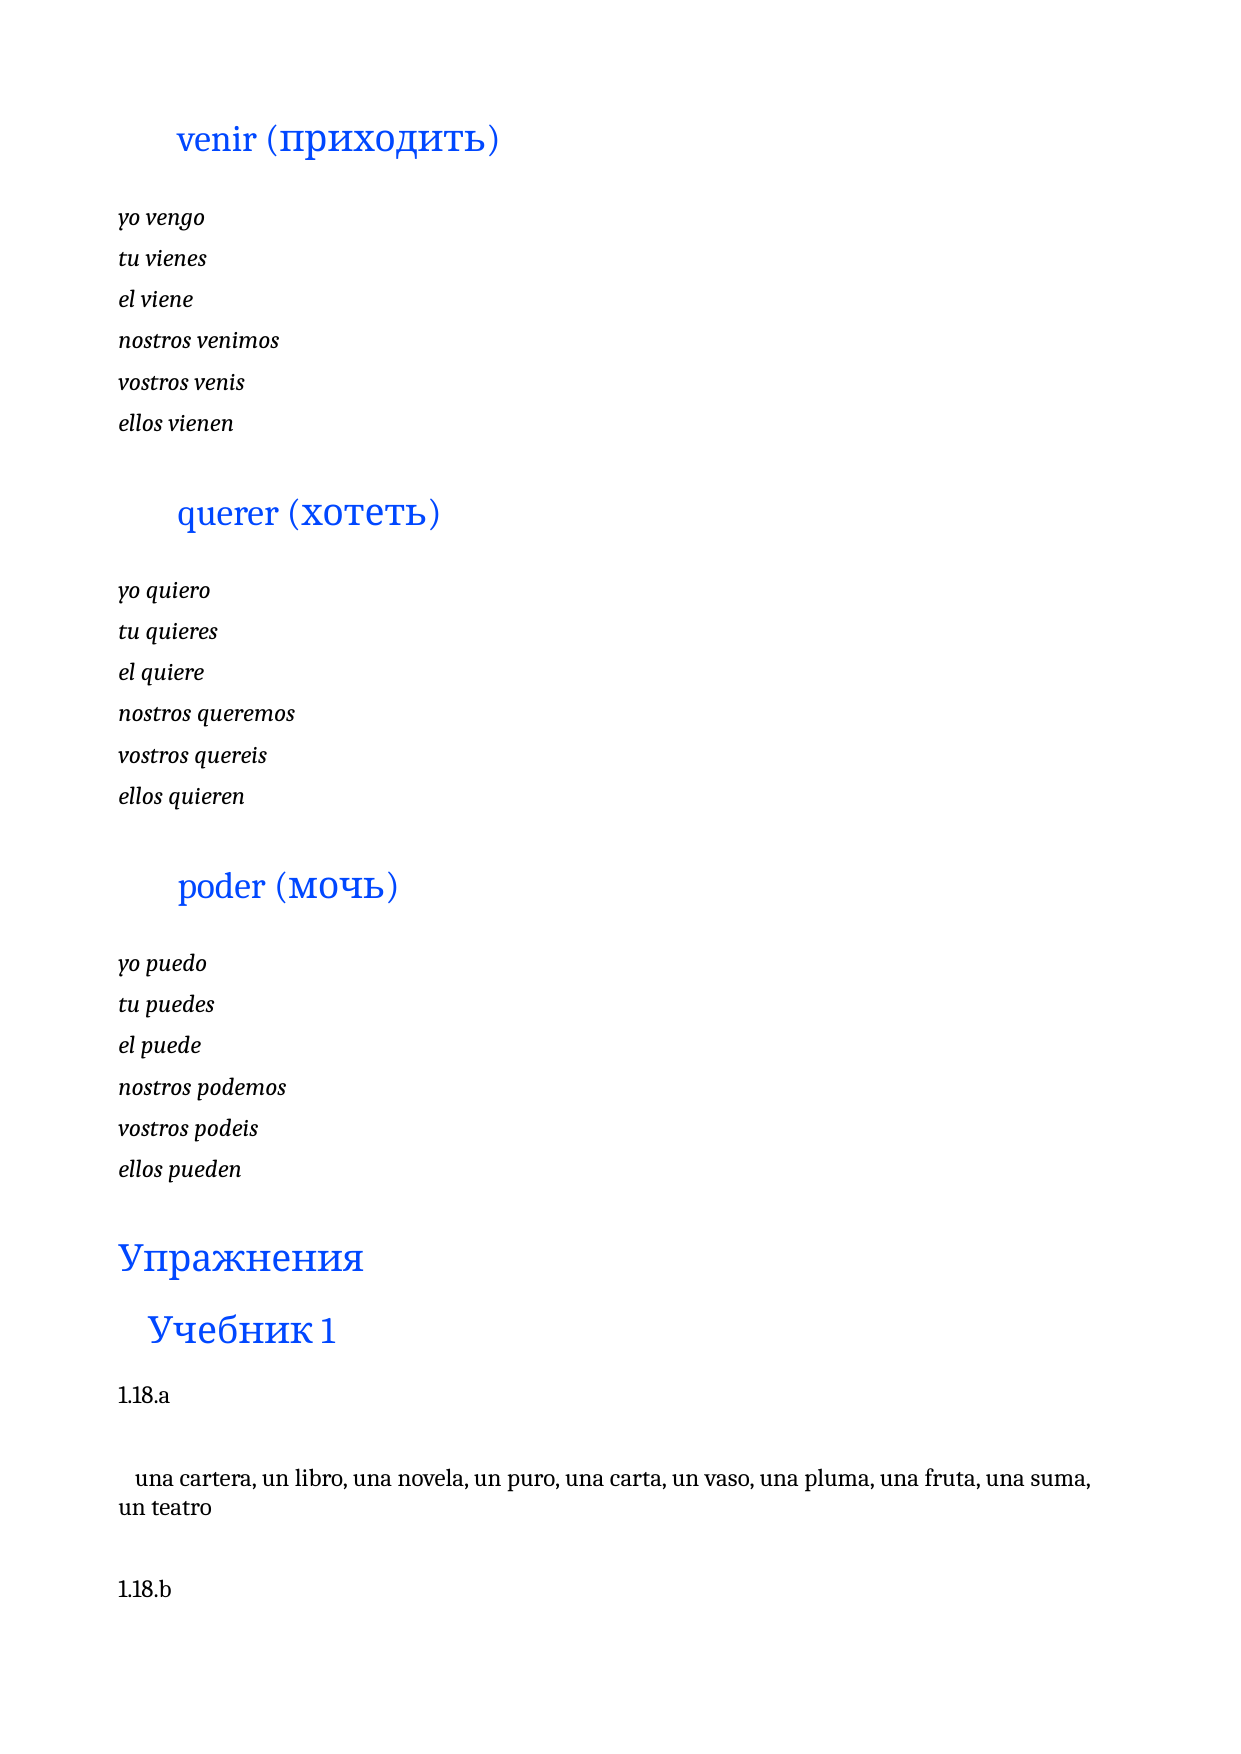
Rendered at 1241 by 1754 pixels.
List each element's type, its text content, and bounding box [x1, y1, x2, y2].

text tu vienes [118, 244, 1122, 272]
text una cartera, un libro, una novela, un puro, una carta, un vaso, una pluma, una fruta, una suma, un teatro [118, 1464, 1122, 1521]
text el viene [118, 285, 1122, 314]
text Упражнения [118, 1237, 1122, 1281]
text ellos pueden [118, 1155, 1122, 1184]
text el quiere [118, 658, 1122, 687]
text Учебник 1 [148, 1309, 1122, 1352]
text vostros quereis [118, 741, 1122, 769]
text el puede [118, 1031, 1122, 1060]
text ellos quieren [118, 782, 1122, 811]
text poder (мочь) [177, 864, 1122, 907]
text vostros venis [118, 367, 1122, 396]
text nostros venimos [118, 326, 1122, 355]
text tu quieres [118, 617, 1122, 646]
text 1.18.b [118, 1575, 1122, 1604]
text nostros queremos [118, 699, 1122, 728]
text tu puedes [118, 990, 1122, 1019]
text vostros podeis [118, 1114, 1122, 1142]
text ellos vienen [118, 409, 1122, 437]
text querer (хотеть) [177, 491, 1122, 534]
text nostros podemos [118, 1072, 1122, 1101]
text yo vengo [118, 202, 1122, 231]
text venir (приходить) [177, 118, 1122, 161]
text 1.18.a [118, 1381, 1122, 1410]
text yo quiero [118, 576, 1122, 604]
text yo puedo [118, 949, 1122, 977]
